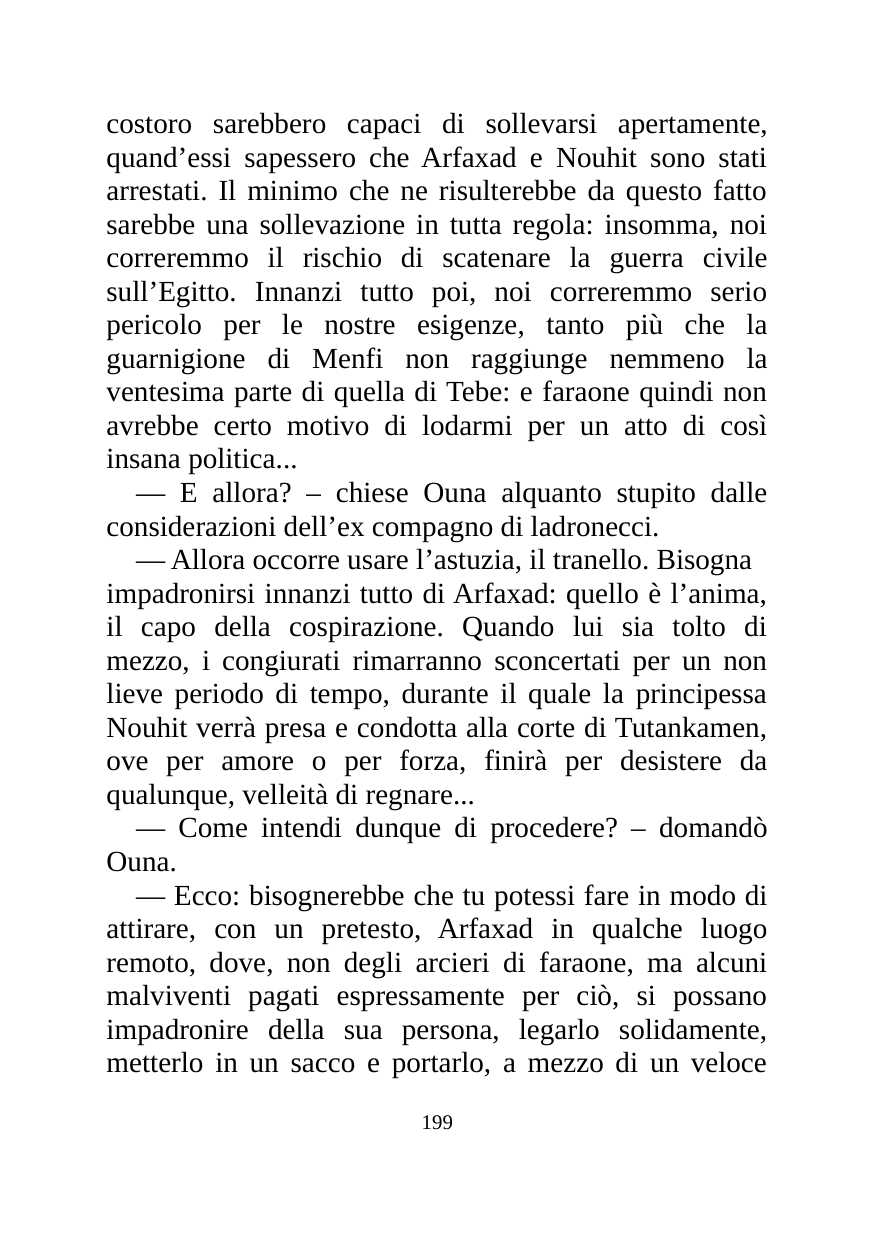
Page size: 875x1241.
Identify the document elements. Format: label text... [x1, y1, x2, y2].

text — Come intendi dunque di procedere? – domandò Ouna. [106, 811, 768, 878]
text impadronirsi innanzi tutto di Arfaxad: quello è l’anima, il capo della cospirazione. Quando lui sia tolto di mezzo, i congiurati rimarranno sconcertati per un non lieve periodo di tempo, durante il quale la principessa Nouhit verrà presa e condotta alla corte di Tutankamen, ove per amore o per forza, finirà per desistere da qualunque, velleità di regnare... [106, 576, 768, 811]
text — Allora occorre usare l’astuzia, il tranello. Bisogna [106, 542, 768, 576]
text — Ecco: bisognerebbe che tu potessi fare in modo di attirare, con un pretesto, Arfaxad in qualche luogo remoto, dove, non degli arcieri di faraone, ma alcuni malviventi pagati espressamente per ciò, si possano impadronire della sua persona, legarlo solidamente, metterlo in un sacco e portarlo, a mezzo di un veloce [106, 878, 768, 1079]
text costoro sarebbero capaci di sollevarsi apertamente, quand’essi sapessero che Arfaxad e Nouhit sono stati arrestati. Il minimo che ne risulterebbe da questo fatto sarebbe una sollevazione in tutta regola: insomma, noi correremmo il rischio di scatenare la guerra civile sull’Egitto. Innanzi tutto poi, noi correremmo serio pericolo per le nostre esigenze, tanto più che la guarnigione di Menfi non raggiunge nemmeno la ventesima parte di quella di Tebe: e faraone quindi non avrebbe certo motivo di lodarmi per un atto di così insana politica... [106, 106, 768, 475]
text — E allora? – chiese Ouna alquanto stupito dalle considerazioni dell’ex compagno di ladronecci. [106, 475, 768, 542]
